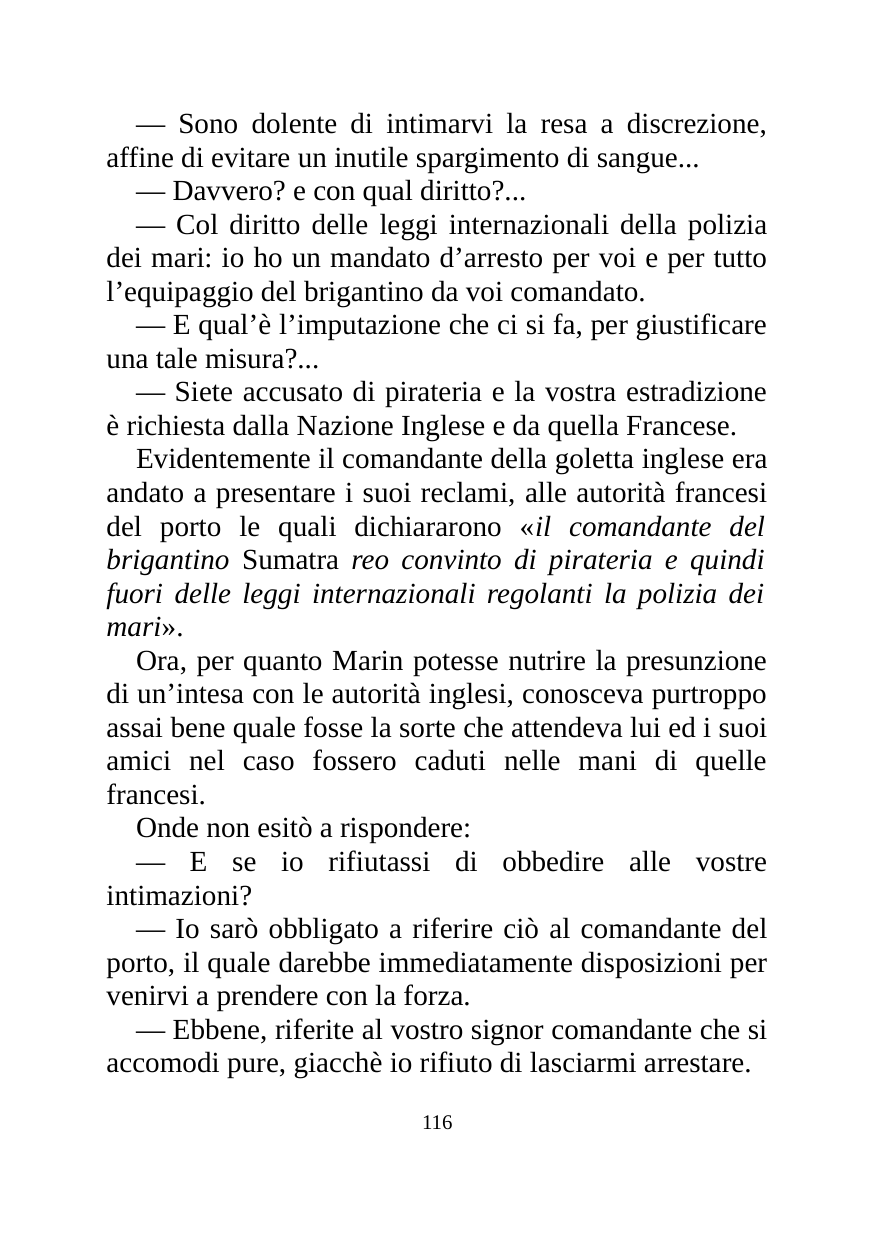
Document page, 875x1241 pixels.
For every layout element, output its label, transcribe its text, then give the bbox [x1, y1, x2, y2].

text — E qual’è l’imputazione che ci si fa, per giustificare una tale misura?... [106, 307, 768, 374]
text Ora, per quanto Marin potesse nutrire la presunzione di un’intesa con le autorità inglesi, conosceva purtroppo assai bene quale fosse la sorte che attendeva lui ed i suoi amici nel caso fossero caduti nelle mani di quelle francesi. [106, 643, 768, 811]
text Evidentemente il comandante della goletta inglese era andato a presentare i suoi reclami, alle autorità francesi del porto le quali dichiararono «il comandante del brigantino Sumatra reo convinto di pirateria e quindi fuori delle leggi internazionali regolanti la polizia dei mari». [106, 442, 768, 643]
text — Io sarò obbligato a riferire ciò al comandante del porto, il quale darebbe immediatamente disposizioni per venirvi a prendere con la forza. [106, 911, 768, 1012]
text — Sono dolente di intimarvi la resa a discrezione, affine di evitare un inutile spargimento di sangue... [106, 106, 768, 173]
text Onde non esitò a rispondere: [106, 811, 768, 844]
text — Davvero? e con qual diritto?... [106, 173, 768, 207]
text — Ebbene, riferite al vostro signor comandante che si accomodi pure, giacchè io rifiuto di lasciarmi arrestare. [106, 1012, 768, 1079]
text — E se io rifiutassi di obbedire alle vostre intimazioni? [106, 844, 768, 911]
text — Col diritto delle leggi internazionali della polizia dei mari: io ho un mandato d’arresto per voi e per tutto l’equipaggio del brigantino da voi comandato. [106, 207, 768, 307]
text — Siete accusato di pirateria e la vostra estradizione è richiesta dalla Nazione Inglese e da quella Francese. [106, 374, 768, 442]
